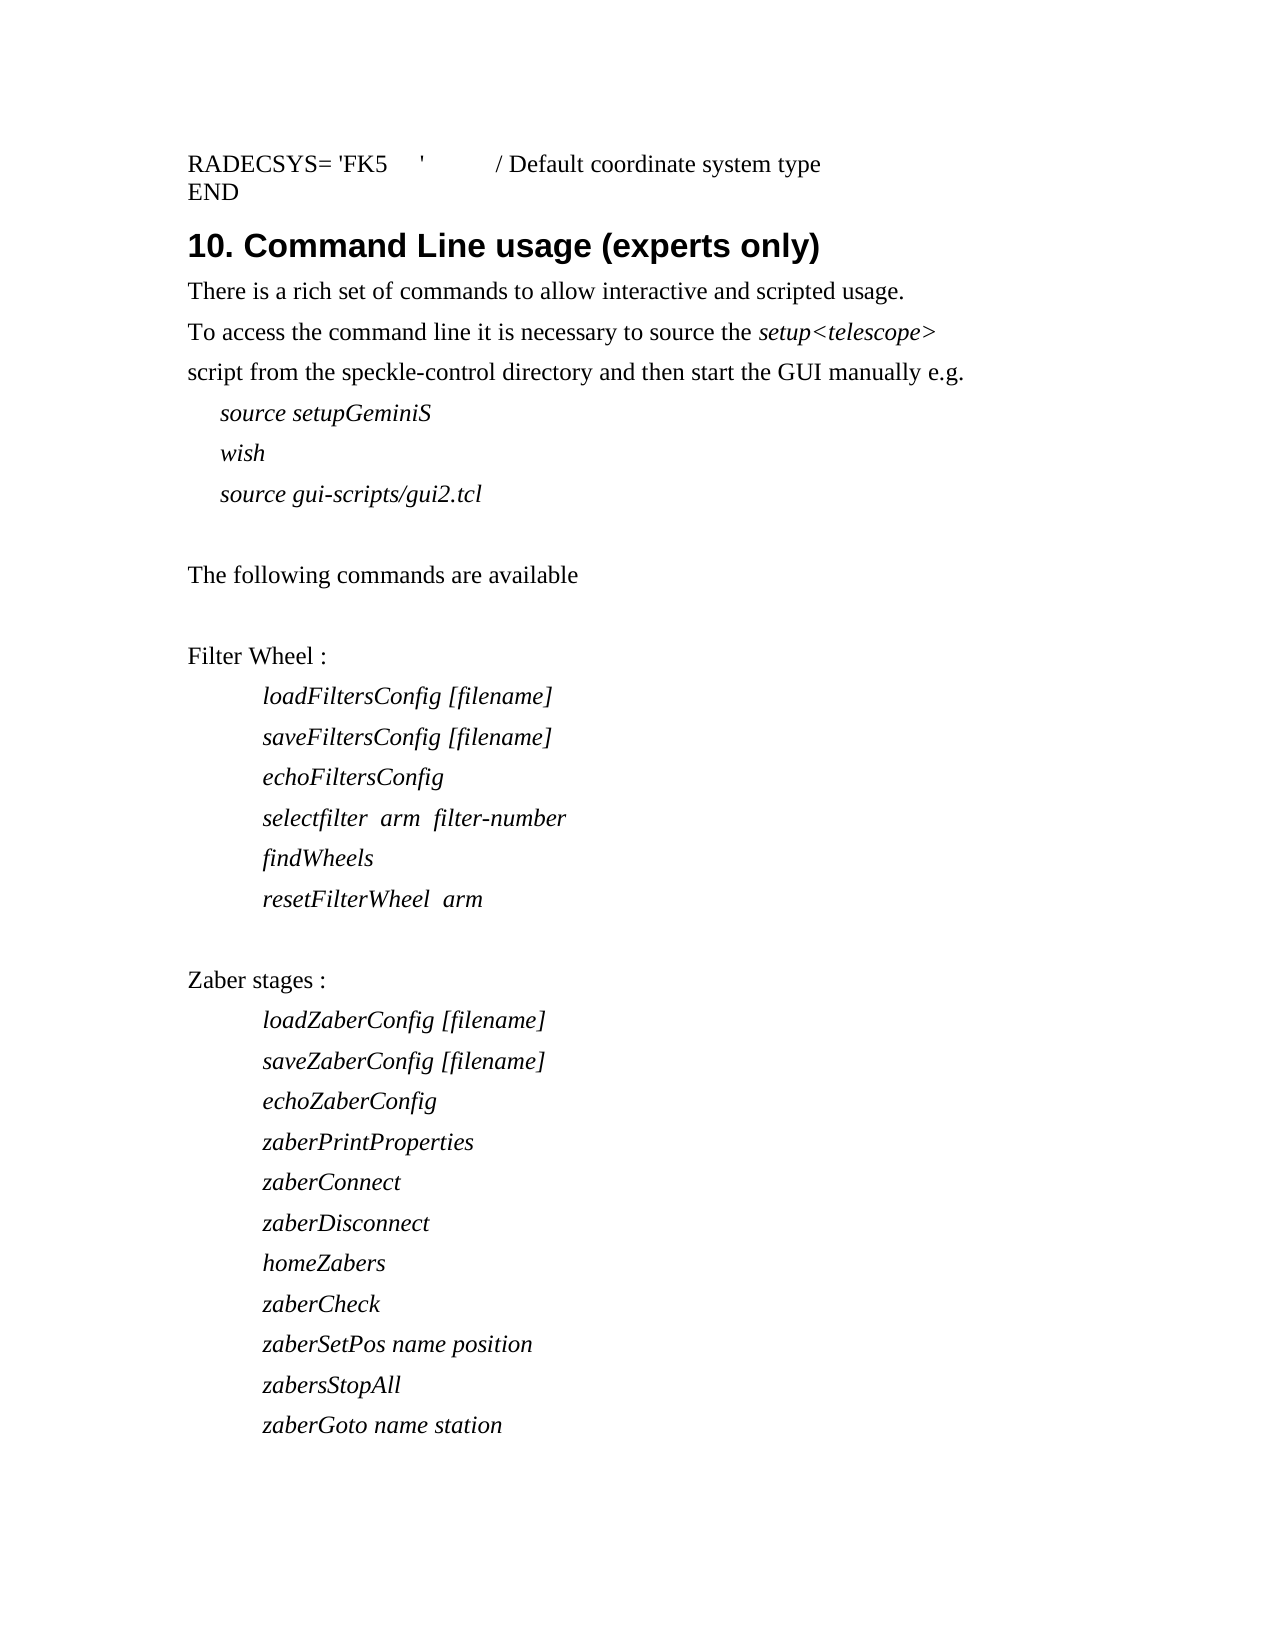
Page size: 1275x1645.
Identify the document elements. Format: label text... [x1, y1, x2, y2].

text zaberConnect [187, 1168, 1087, 1196]
text zaberDisconnect [187, 1209, 1087, 1237]
text source setupGeminiS [187, 398, 1087, 426]
text The following commands are available [187, 561, 1087, 588]
text zaberGoto name station [187, 1411, 1087, 1439]
text wish [187, 439, 1087, 467]
text zabersStopAll [187, 1371, 1087, 1399]
text script from the speckle-control directory and then start the GUI manually e.g. [187, 358, 1087, 386]
text loadZaberConfig [filename] [187, 1006, 1087, 1034]
text saveZaberConfig [filename] [187, 1047, 1087, 1075]
text END [187, 178, 1087, 206]
text There is a rich set of commands to allow interactive and scripted usage. [187, 277, 1087, 305]
text echoFiltersConfig [187, 763, 1087, 791]
text resetFilterWheel arm [187, 885, 1087, 913]
text RADECSYS= 'FK5 ' / Default coordinate system type [187, 150, 1087, 178]
text Filter Wheel : [187, 642, 1087, 669]
text loadFiltersConfig [filename] [187, 682, 1087, 710]
text zaberPrintProperties [187, 1128, 1087, 1156]
text saveFiltersConfig [filename] [187, 723, 1087, 751]
subtitle 10. Command Line usage (experts only) [187, 227, 1087, 264]
text homeZabers [187, 1249, 1087, 1277]
text Zaber stages : [187, 966, 1087, 994]
text zaberCheck [187, 1290, 1087, 1318]
text findWheels [187, 844, 1087, 872]
text To access the command line it is necessary to source the setup<telescope> [187, 317, 1087, 345]
text echoZaberConfig [187, 1087, 1087, 1115]
text selectfilter arm filter-number [187, 804, 1087, 832]
text source gui-scripts/gui2.tcl [187, 479, 1087, 507]
text zaberSetPos name position [187, 1330, 1087, 1358]
